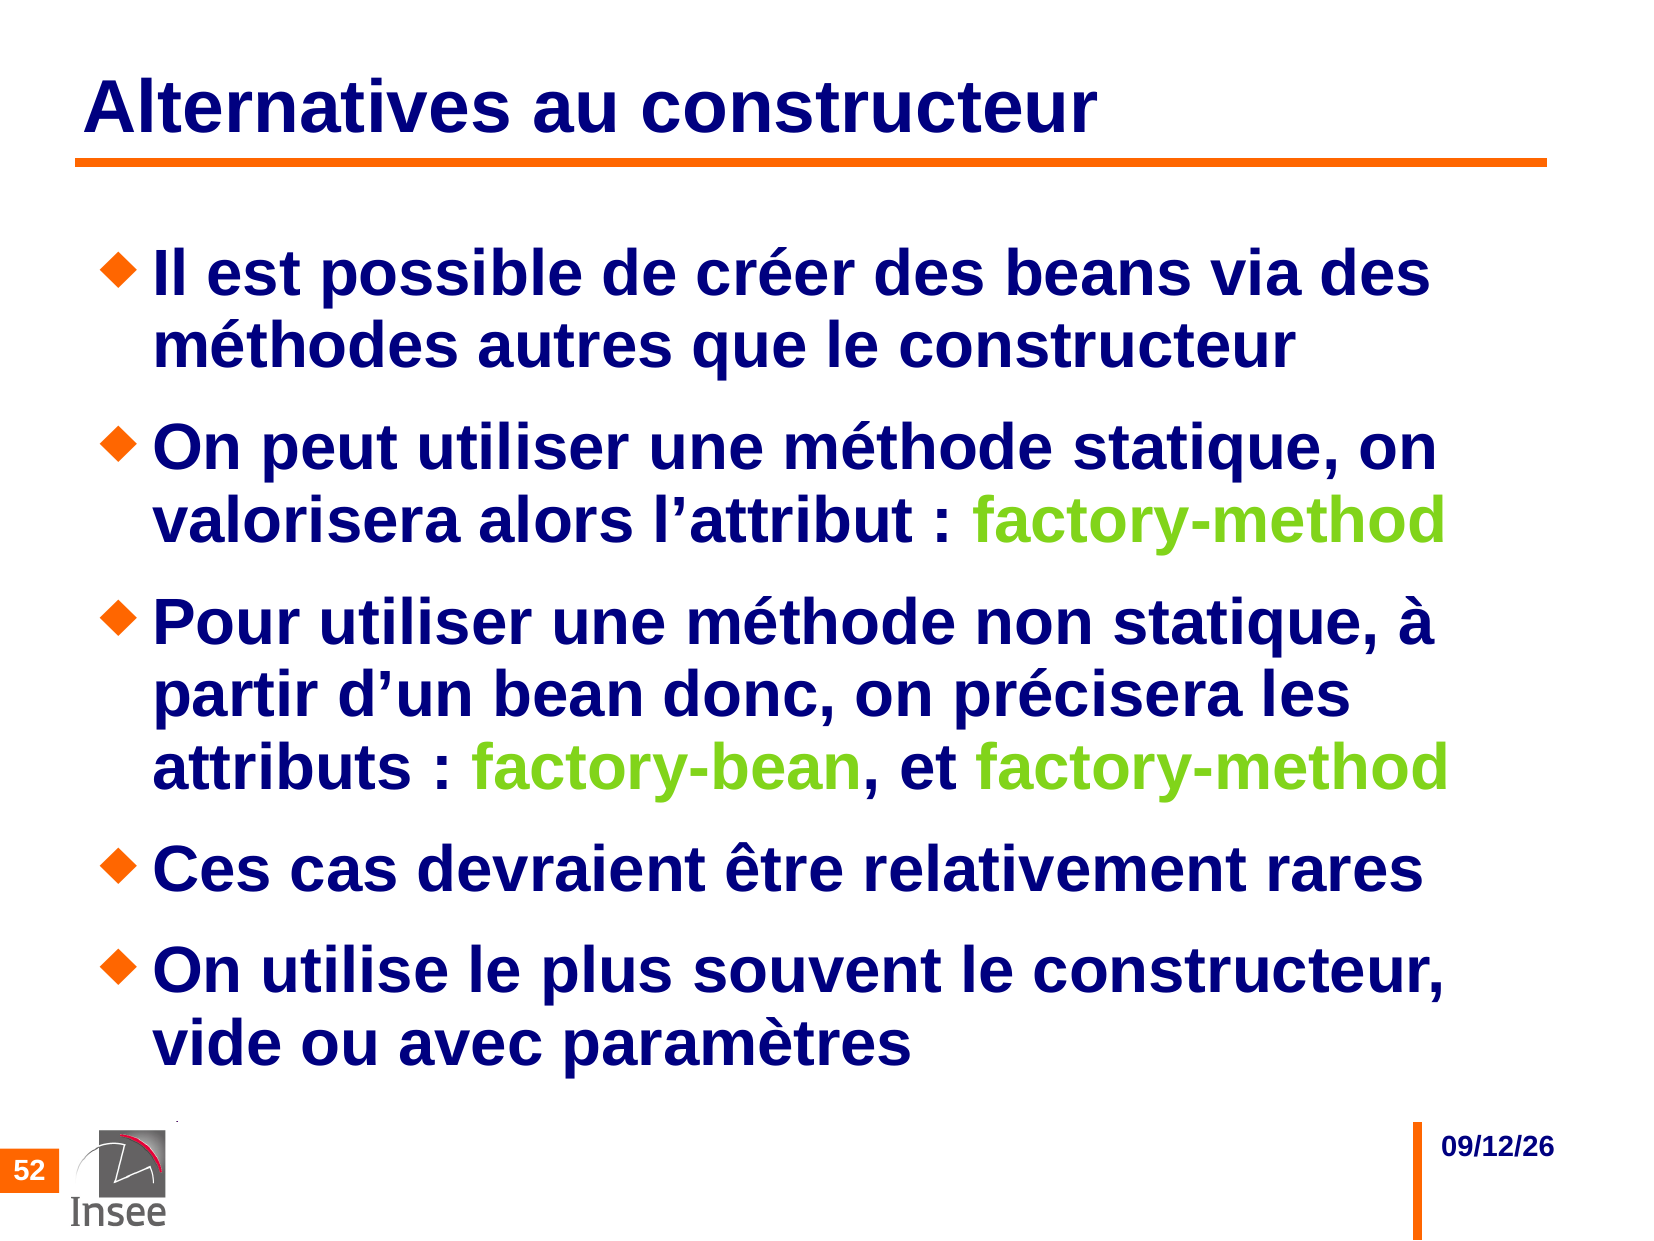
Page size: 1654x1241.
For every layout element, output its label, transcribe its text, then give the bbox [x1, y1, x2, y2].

title Alternatives au constructeur [82, 49, 1619, 163]
picture [62, 1121, 178, 1241]
list Il est possible de créer des beans via des méthodes autres que le constructeur On peut utiliser une méthode statique, on valorisera alors l’attribut : factory-method Pour utiliser une méthode non statique, à partir d’un bean donc, on précisera les attributs : factory-bean, et factory-method Ces cas devraient être relativement rares On utilise le plus souvent le constructeur, vide ou avec paramètres [82, 236, 1548, 1087]
